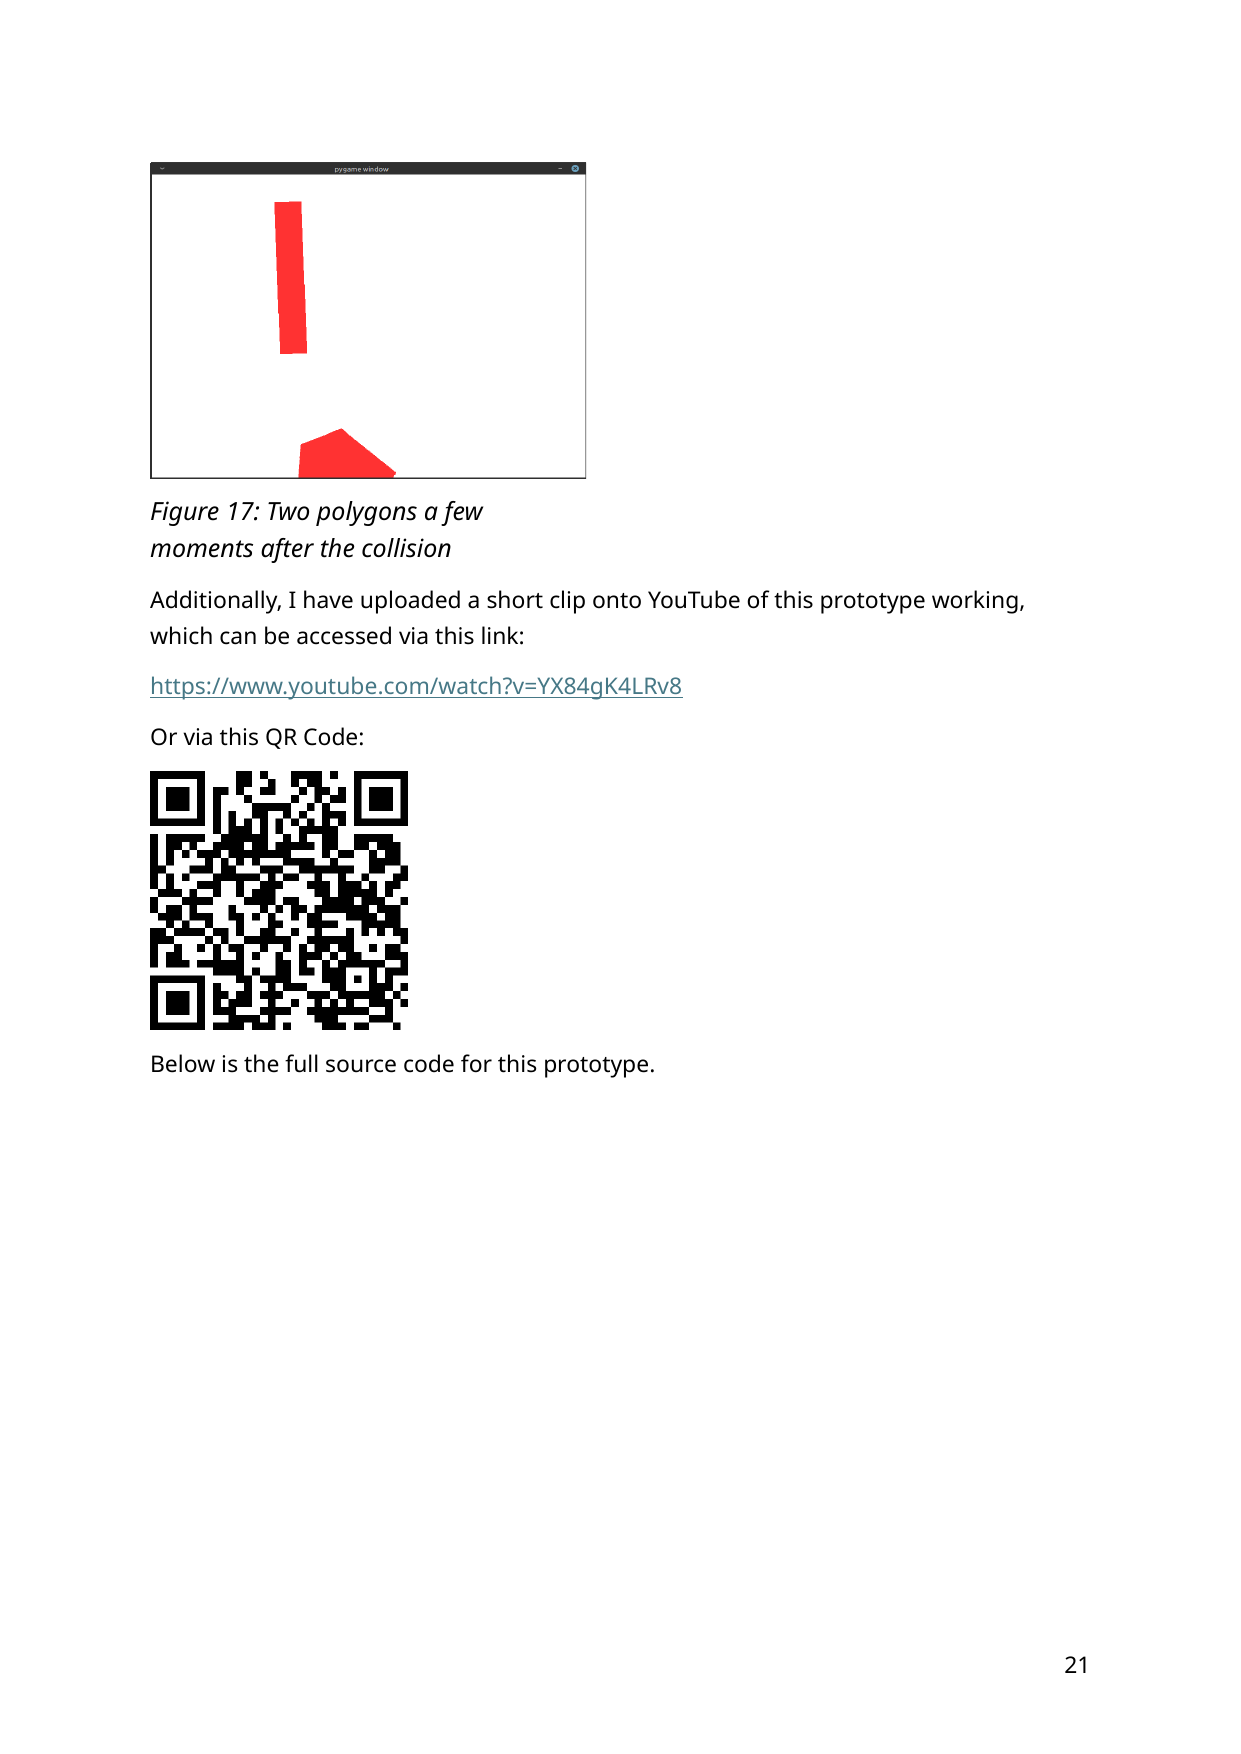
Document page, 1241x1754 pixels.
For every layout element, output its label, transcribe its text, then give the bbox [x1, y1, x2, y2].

picture [150, 771, 408, 1030]
text Additionally, I have uploaded a short clip onto YouTube of this prototype working, which can be accessed via this link: [150, 584, 1090, 651]
text Or via this QR Code: [150, 721, 1090, 752]
text Below is the full source code for this prototype. [150, 1048, 1090, 1080]
picture [150, 162, 587, 479]
text Figure 17: Two polygons a few moments after the collision [150, 479, 586, 564]
text https://www.youtube.com/watch?v=YX84gK4LRv8 [150, 670, 1090, 701]
